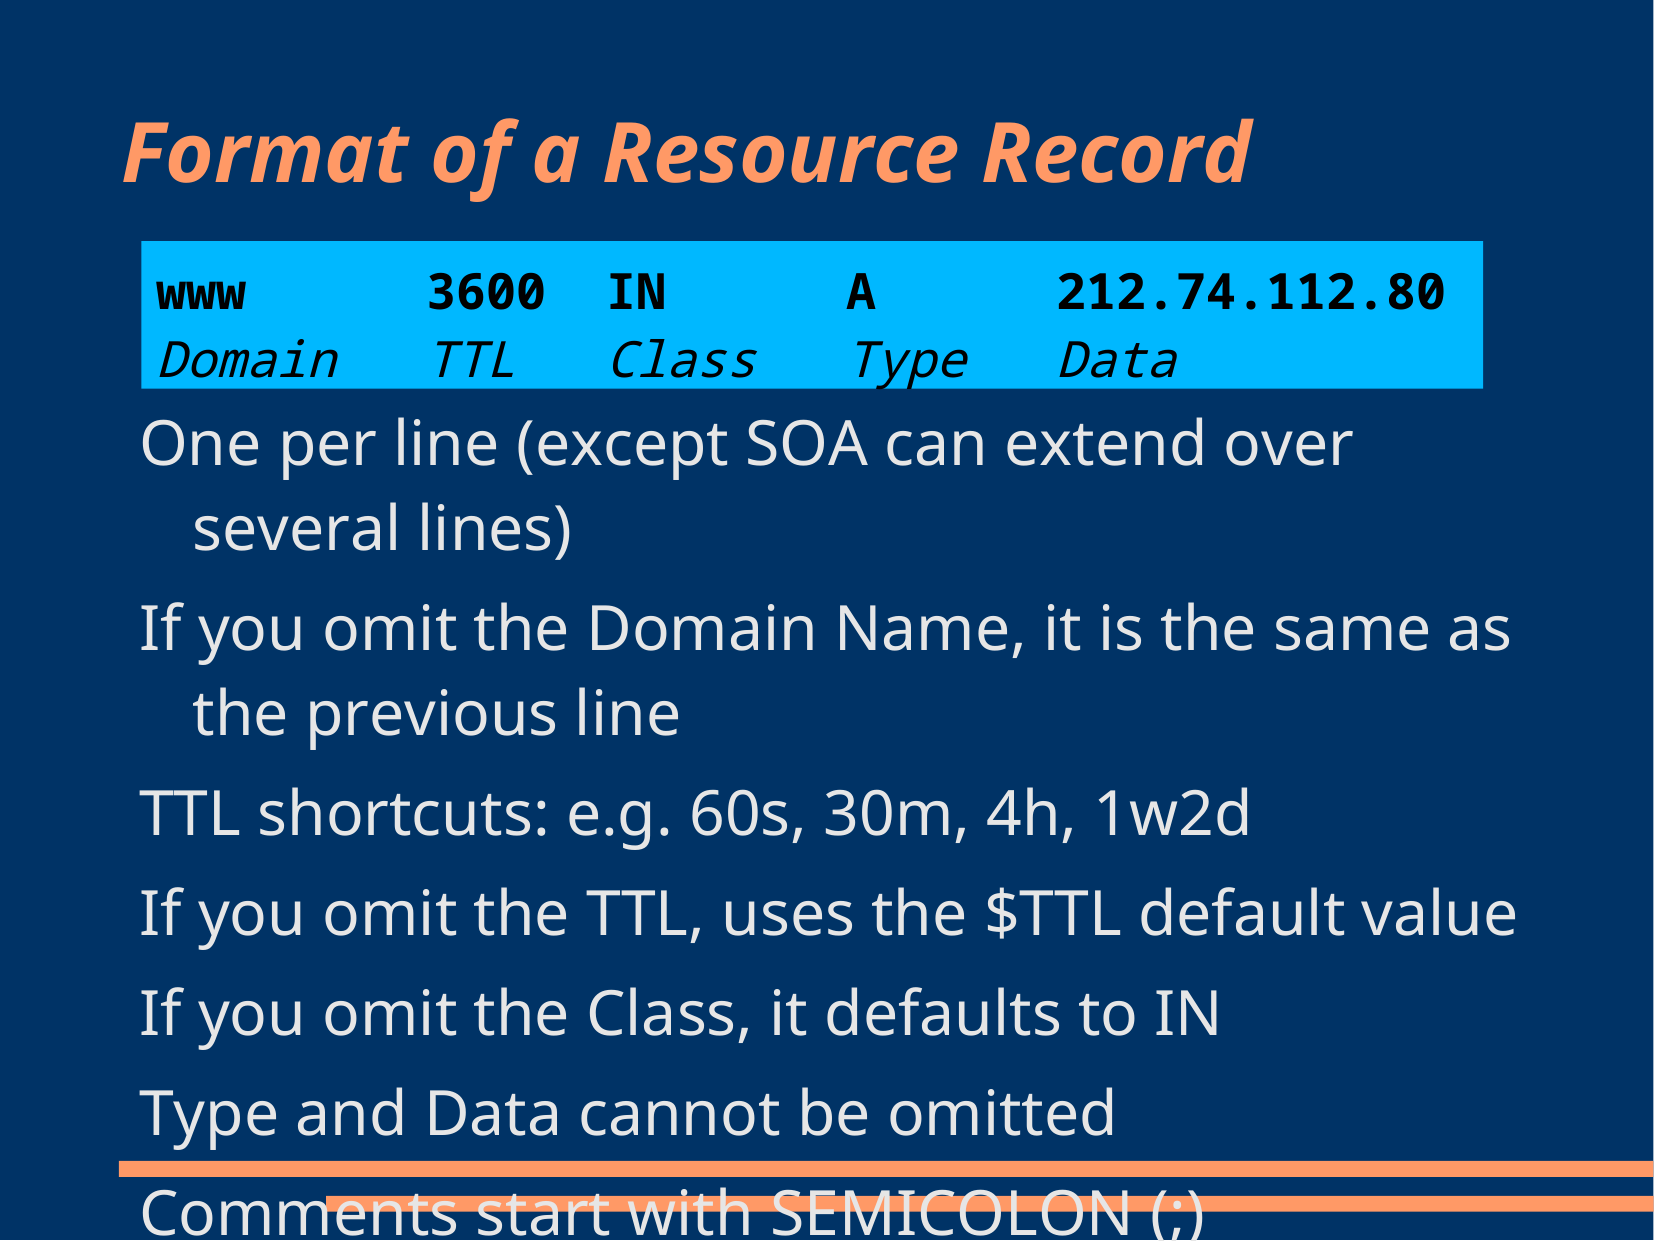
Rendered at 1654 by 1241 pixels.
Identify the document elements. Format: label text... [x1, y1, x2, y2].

title Format of a Resource Record [121, 46, 1534, 254]
text_box www 3600 IN A 212.74.112.80 Domain TTL Class Type Data [141, 241, 1484, 389]
list One per line (except SOA can extend over several lines) If you omit the Domain Name, it is the same as the previous line TTL shortcuts: e.g. 60s, 30m, 4h, 1w2d If you omit the TTL, uses the $TTL default value If you omit the Class, it defaults to IN Type and Data cannot be omitted Comments start with SEMICOLON (;) [121, 398, 1561, 1137]
